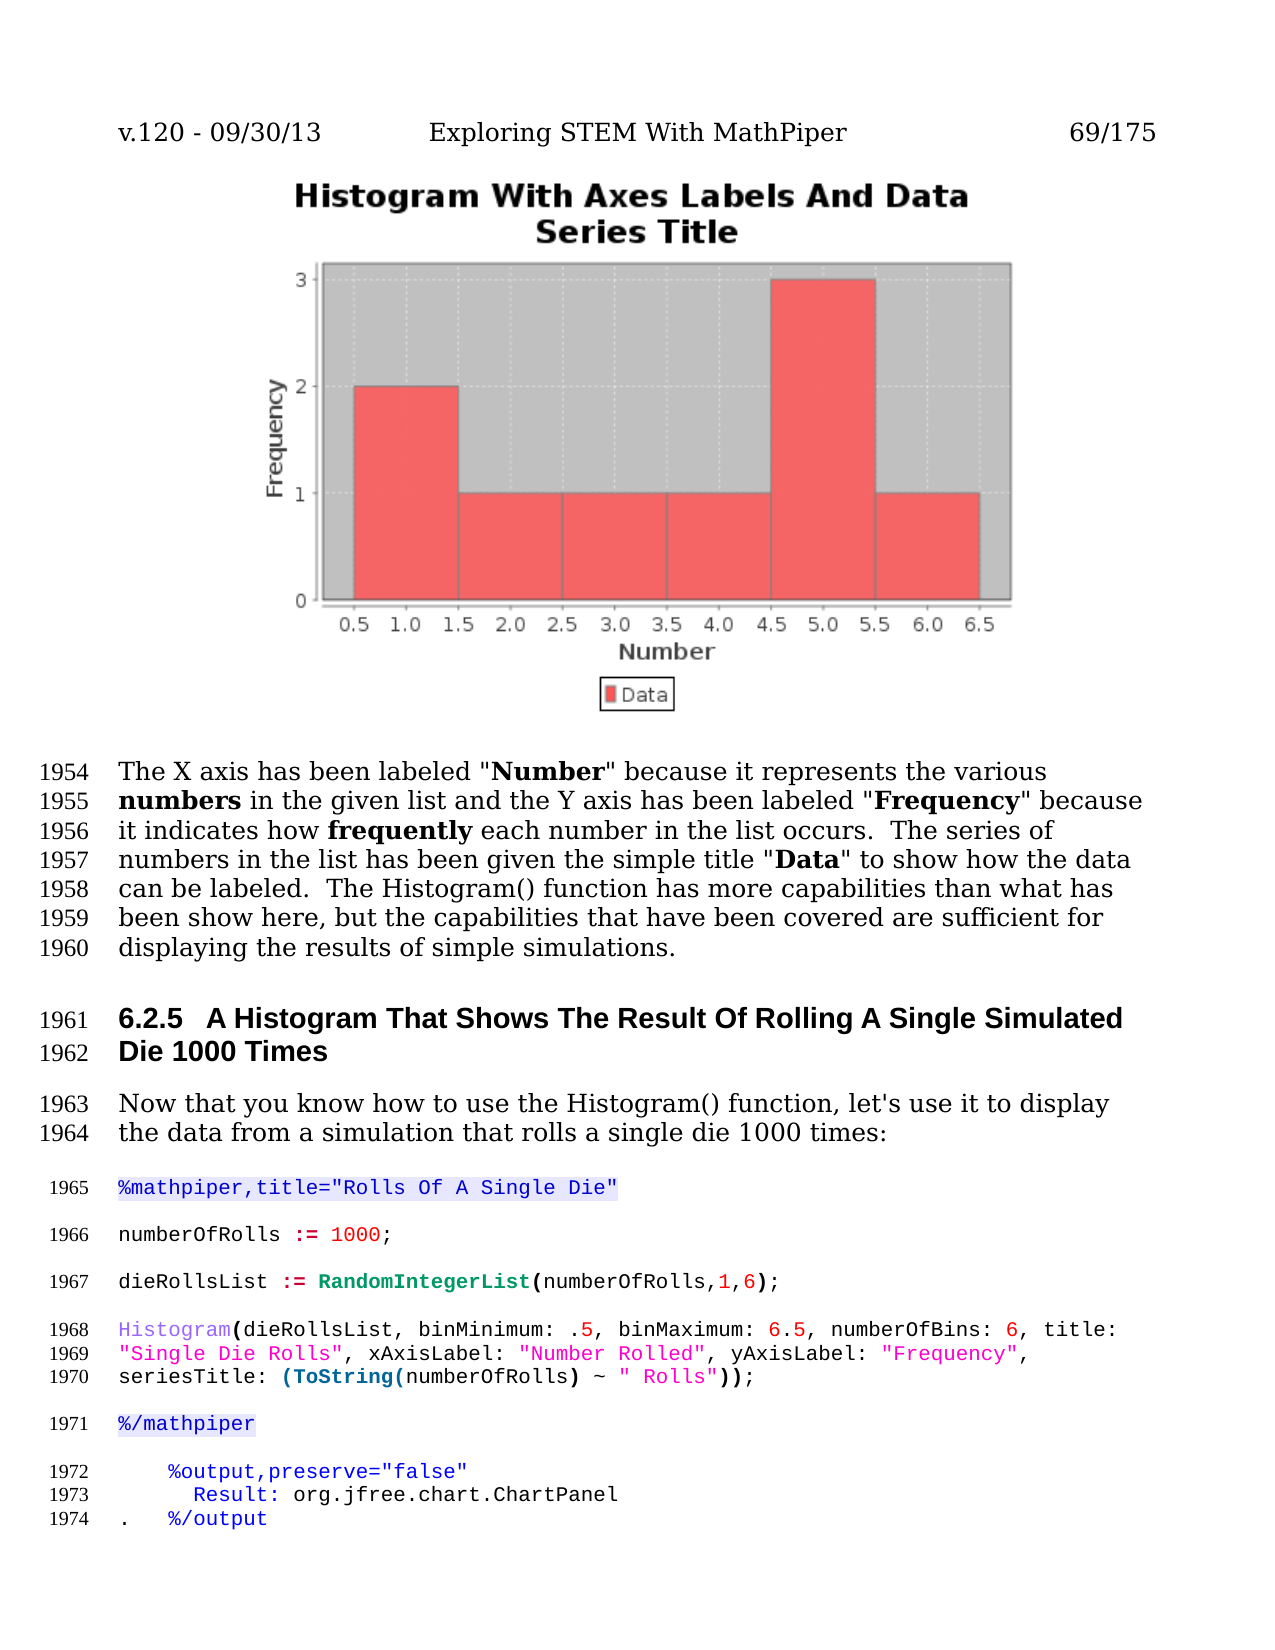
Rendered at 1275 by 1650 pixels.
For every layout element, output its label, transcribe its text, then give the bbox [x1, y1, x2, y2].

text The X axis has been labeled "Number" because it represents the various numbers in the given list and the Y axis has been labeled "Frequency" because it indicates how frequently each number in the list occurs. The series of numbers in the list has been given the simple title "Data" to show how the data can be labeled. The Histogram() function has more capabilities than what has been show here, but the capabilities that have been covered are sufficient for displaying the results of simple simulations. [118, 757, 1157, 962]
subtitle A Histogram That Shows The Result Of Rolling A Single Simulated Die 1000 Times [118, 1001, 1157, 1068]
text Now that you know how to use the Histogram() function, let's use it to display the data from a simulation that rolls a single die 1000 times: [118, 1089, 1157, 1147]
text %output,preserve="false" [118, 1461, 1157, 1484]
text . %/output [118, 1508, 1157, 1532]
text numberOfRolls := 1000; [118, 1224, 1157, 1248]
text dieRollsList := RandomIntegerList(numberOfRolls,1,6); [118, 1272, 1157, 1295]
text %mathpiper,title="Rolls Of A Single Die" [118, 1177, 1157, 1201]
text %/mathpiper [118, 1413, 1157, 1437]
picture [245, 176, 1030, 713]
text Result: org.jfree.chart.ChartPanel [118, 1484, 1157, 1508]
text Histogram(dieRollsList, binMinimum: .5, binMaximum: 6.5, numberOfBins: 6, title: "Single Die Rolls", xAxisLabel: "Number Rolled", yAxisLabel: "Frequency", seriesTitle: (ToString(numberOfRolls) ~ " Rolls")); [118, 1319, 1157, 1390]
